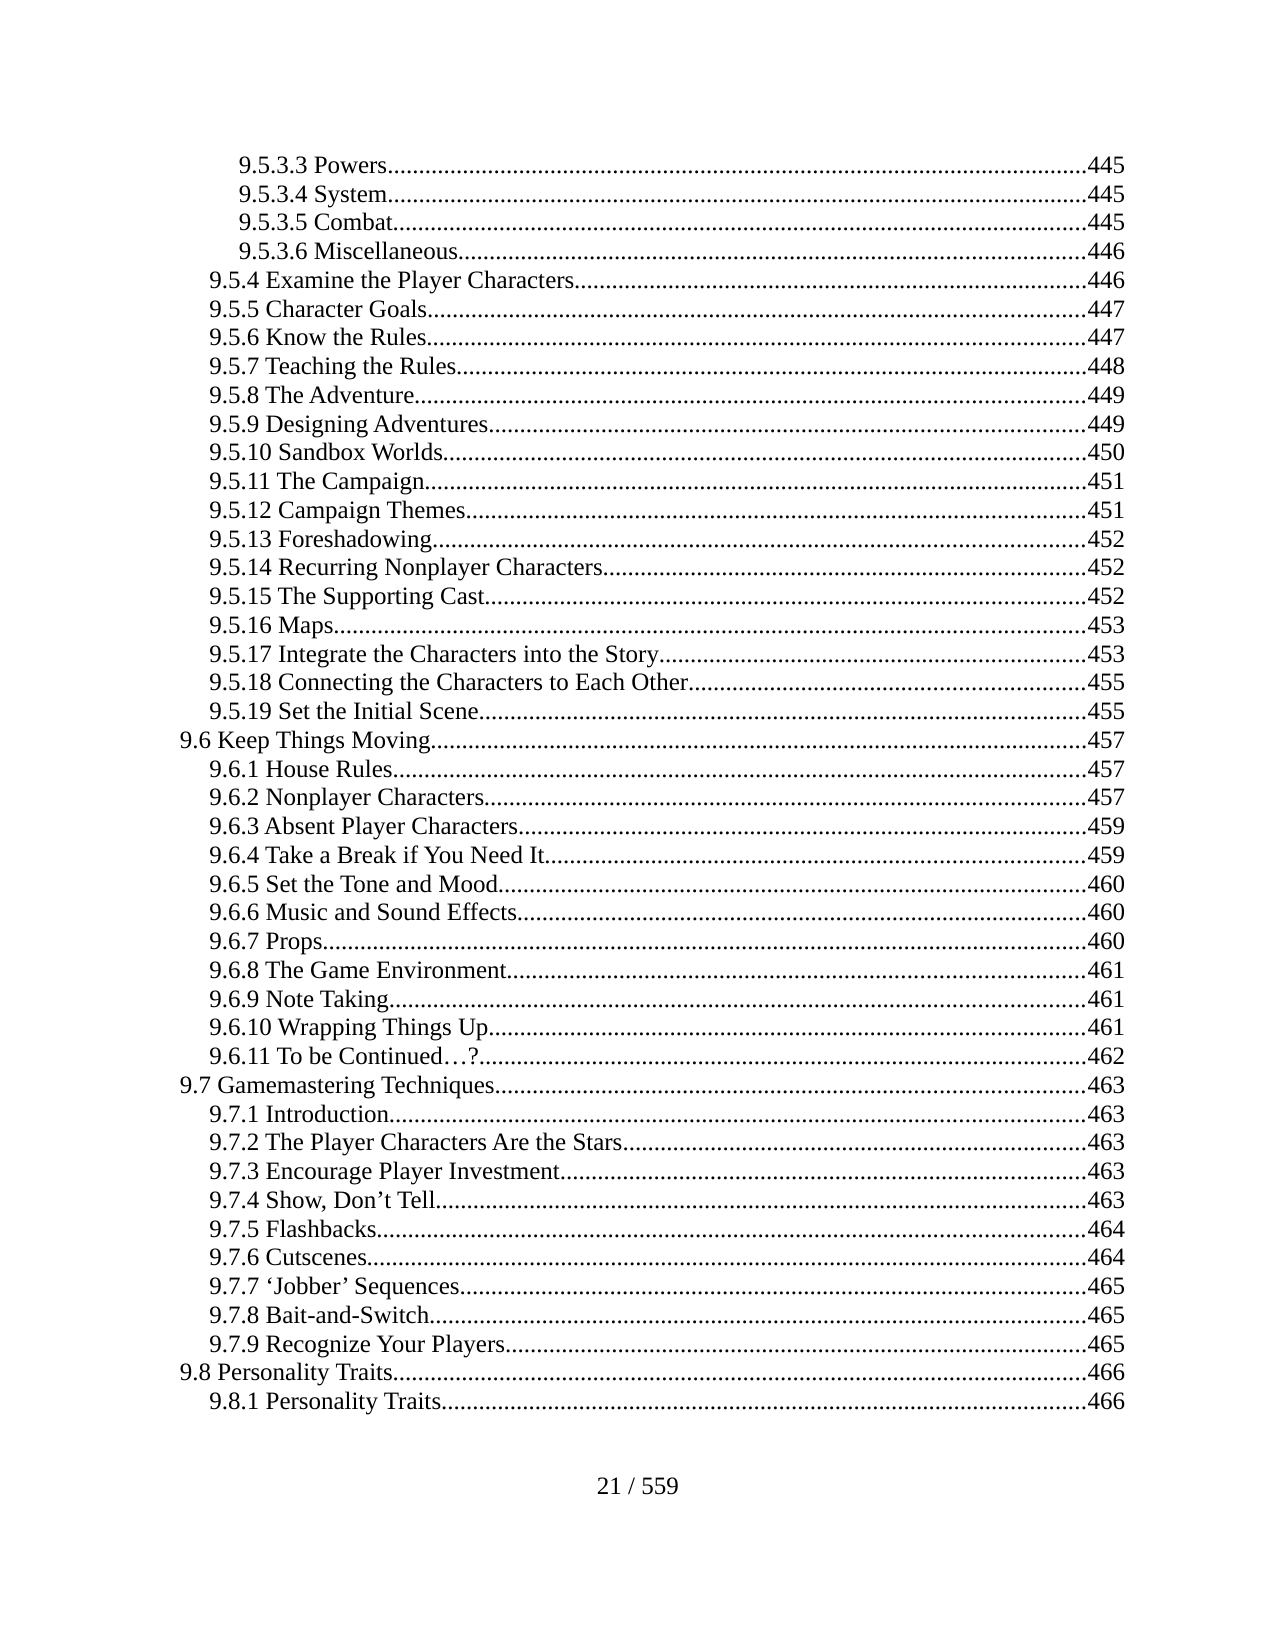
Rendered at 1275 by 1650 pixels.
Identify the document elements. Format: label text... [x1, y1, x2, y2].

text 9.5.11 The Campaign 451 [209, 466, 1125, 495]
text 9.5.4 Examine the Player Characters 446 [209, 265, 1125, 294]
text 9.7 Gamemastering Techniques 463 [179, 1070, 1125, 1099]
text 9.5.17 Integrate the Characters into the Story 453 [209, 639, 1125, 667]
text 9.6.8 The Game Environment 461 [209, 955, 1125, 984]
text 9.6.9 Note Taking 461 [209, 984, 1125, 1012]
text 9.7.9 Recognize Your Players 465 [209, 1329, 1125, 1357]
text 9.7.7 ‘Jobber’ Sequences 465 [209, 1271, 1125, 1300]
text 9.5.12 Campaign Themes 451 [209, 495, 1125, 524]
text 9.6 Keep Things Moving 457 [179, 725, 1125, 754]
text 9.7.3 Encourage Player Investment 463 [209, 1156, 1125, 1185]
text 9.8 Personality Traits 466 [179, 1357, 1125, 1386]
text 9.5.7 Teaching the Rules 448 [209, 351, 1125, 380]
text 9.5.13 Foreshadowing 452 [209, 524, 1125, 552]
text 9.5.3.6 Miscellaneous 446 [238, 236, 1125, 265]
text 9.6.1 House Rules 457 [209, 754, 1125, 782]
text 9.5.15 The Supporting Cast 452 [209, 581, 1125, 610]
text 9.5.6 Know the Rules 447 [209, 322, 1125, 351]
text 9.5.19 Set the Initial Scene 455 [209, 696, 1125, 725]
text 9.5.18 Connecting the Characters to Each Other 455 [209, 667, 1125, 696]
text 9.5.8 The Adventure 449 [209, 380, 1125, 409]
text 9.6.5 Set the Tone and Mood 460 [209, 869, 1125, 897]
text 9.5.10 Sandbox Worlds 450 [209, 437, 1125, 466]
text 9.6.6 Music and Sound Effects 460 [209, 897, 1125, 926]
text 9.5.16 Maps 453 [209, 610, 1125, 639]
text 9.6.10 Wrapping Things Up 461 [209, 1012, 1125, 1041]
text 9.7.2 The Player Characters Are the Stars 463 [209, 1127, 1125, 1156]
text 9.6.2 Nonplayer Characters 457 [209, 782, 1125, 811]
text 9.5.3.5 Combat 445 [238, 207, 1125, 236]
text 9.5.9 Designing Adventures 449 [209, 409, 1125, 437]
text 9.7.5 Flashbacks 464 [209, 1214, 1125, 1242]
text 9.5.14 Recurring Nonplayer Characters 452 [209, 552, 1125, 581]
text 9.6.11 To be Continued…? 462 [209, 1041, 1125, 1070]
text 9.5.3.3 Powers 445 [238, 150, 1125, 179]
text 9.7.6 Cutscenes 464 [209, 1242, 1125, 1271]
text 9.7.4 Show, Don’t Tell 463 [209, 1185, 1125, 1214]
text 9.5.5 Character Goals 447 [209, 294, 1125, 322]
text 9.7.1 Introduction 463 [209, 1099, 1125, 1127]
text 9.6.7 Props 460 [209, 926, 1125, 955]
text 9.6.3 Absent Player Characters 459 [209, 811, 1125, 840]
text 9.6.4 Take a Break if You Need It 459 [209, 840, 1125, 869]
text 9.5.3.4 System 445 [238, 179, 1125, 207]
text 9.7.8 Bait-and-Switch 465 [209, 1300, 1125, 1329]
text 9.8.1 Personality Traits 466 [209, 1386, 1125, 1415]
